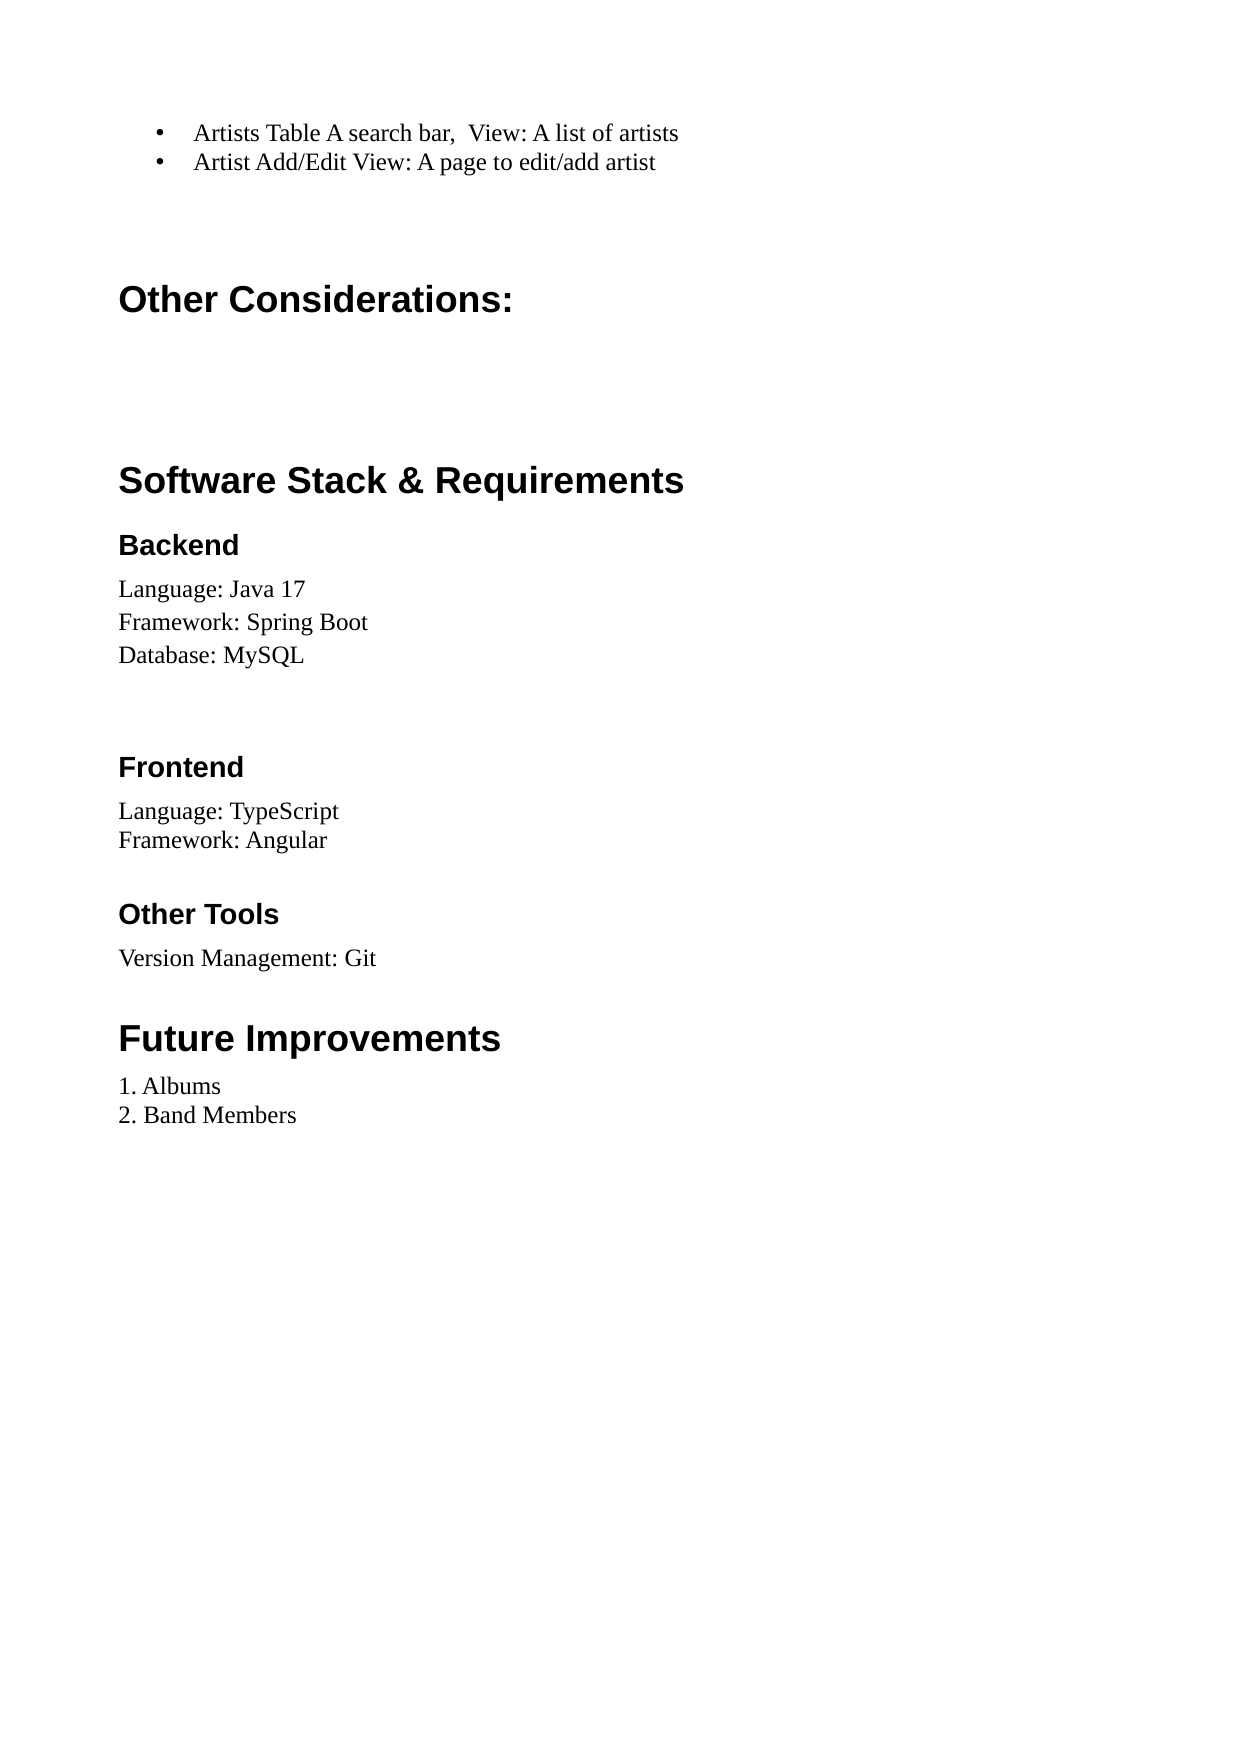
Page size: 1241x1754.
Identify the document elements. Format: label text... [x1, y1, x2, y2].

subtitle Frontend [118, 750, 1122, 784]
subtitle Backend [118, 528, 1122, 562]
text 1. Albums [118, 1071, 1122, 1100]
text Framework: Angular [118, 825, 1122, 854]
subtitle Other Tools [118, 897, 1122, 931]
subtitle Other Considerations: [118, 277, 1122, 363]
text Version Management: Git [118, 943, 1122, 972]
text 2. Band Members [118, 1100, 1122, 1129]
text Language: Java 17 Framework: Spring Boot Database: MySQL [118, 574, 1122, 669]
list Artist Add/Edit View: A page to edit/add artist [156, 147, 1122, 204]
list Artists Table A search bar, View: A list of artists [156, 118, 1122, 147]
subtitle Software Stack & Requirements [118, 458, 1122, 501]
text Language: TypeScript [118, 796, 1122, 825]
subtitle Future Improvements [118, 1016, 1122, 1059]
